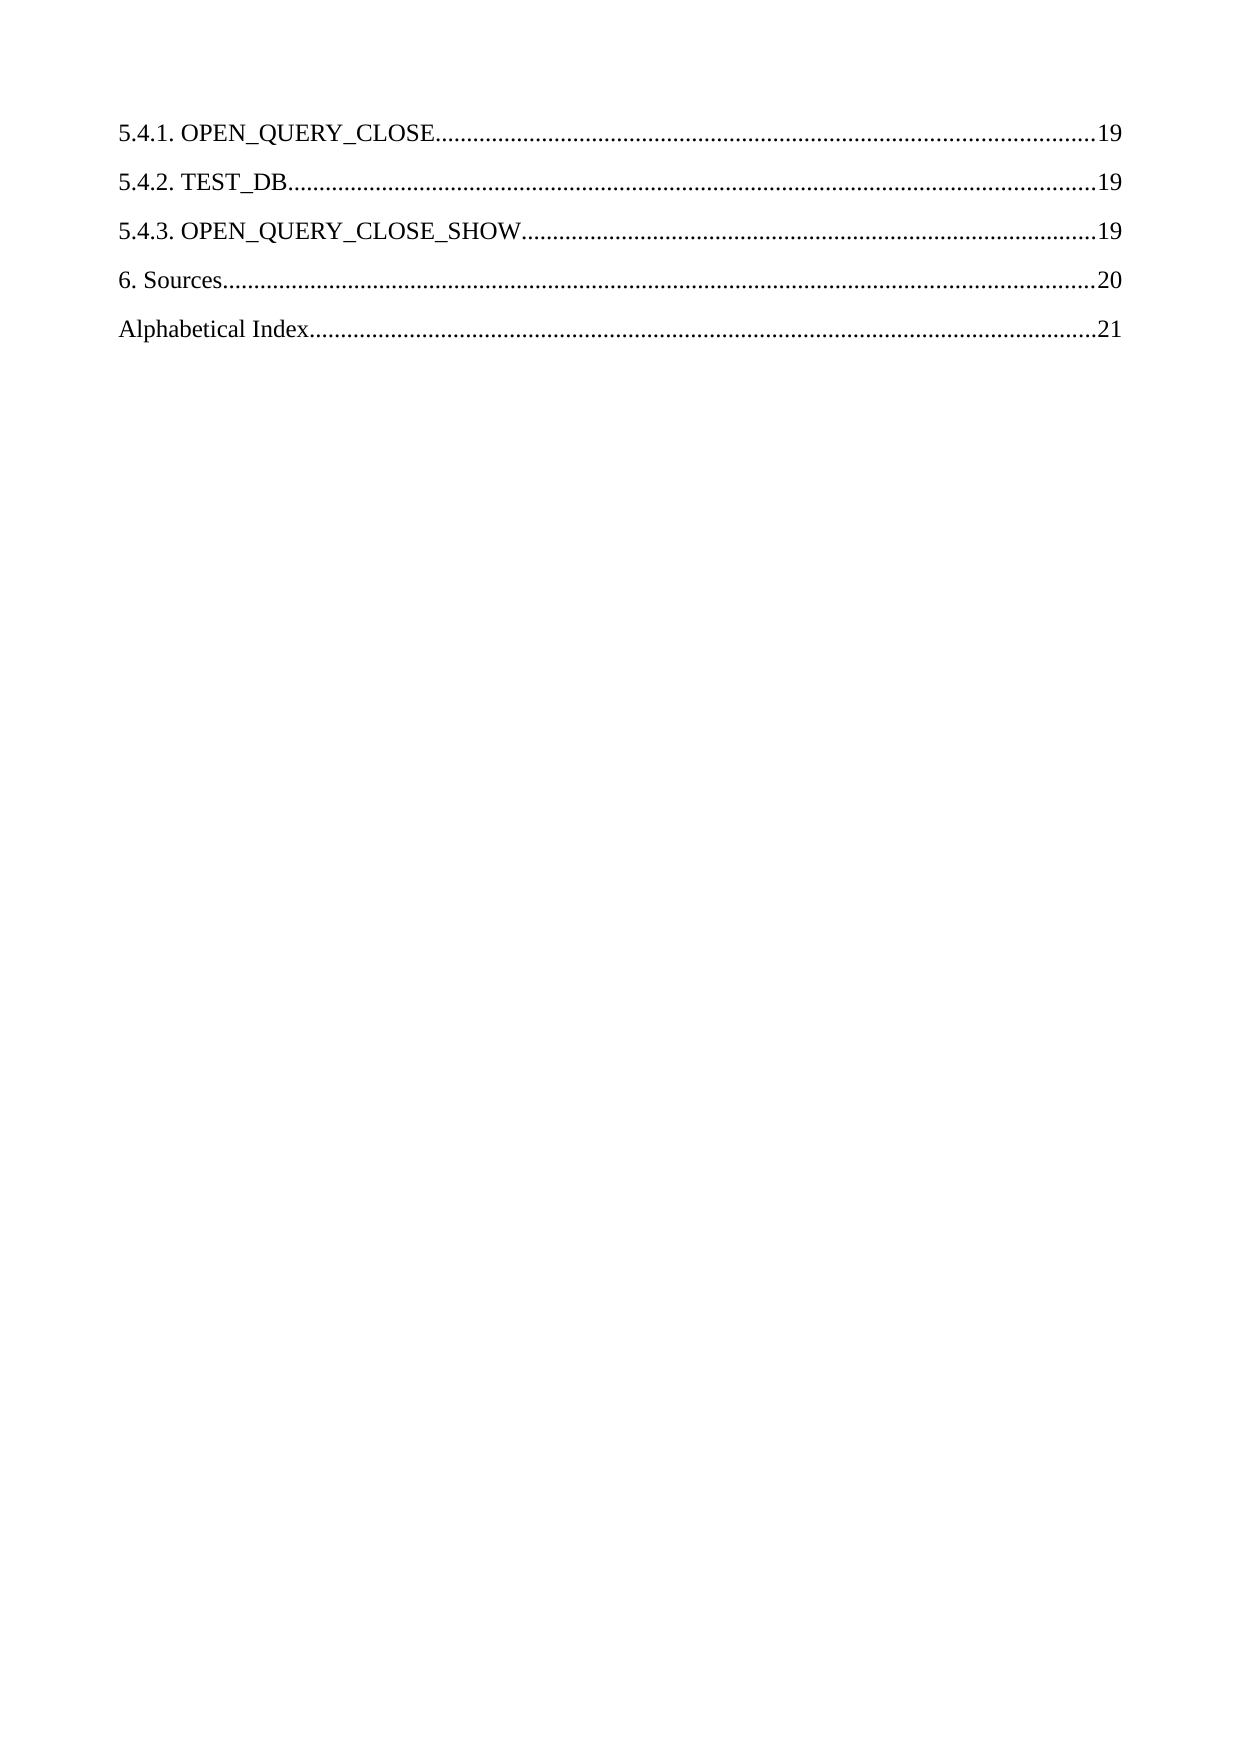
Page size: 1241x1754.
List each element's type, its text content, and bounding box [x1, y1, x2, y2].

text 6. Sources 20 [118, 265, 1122, 294]
text 5.4.1. OPEN_QUERY_CLOSE 19 [118, 118, 1122, 147]
text Alphabetical Index 21 [118, 314, 1122, 343]
text 5.4.2. TEST_DB 19 [118, 167, 1122, 196]
text 5.4.3. OPEN_QUERY_CLOSE_SHOW 19 [118, 216, 1122, 245]
